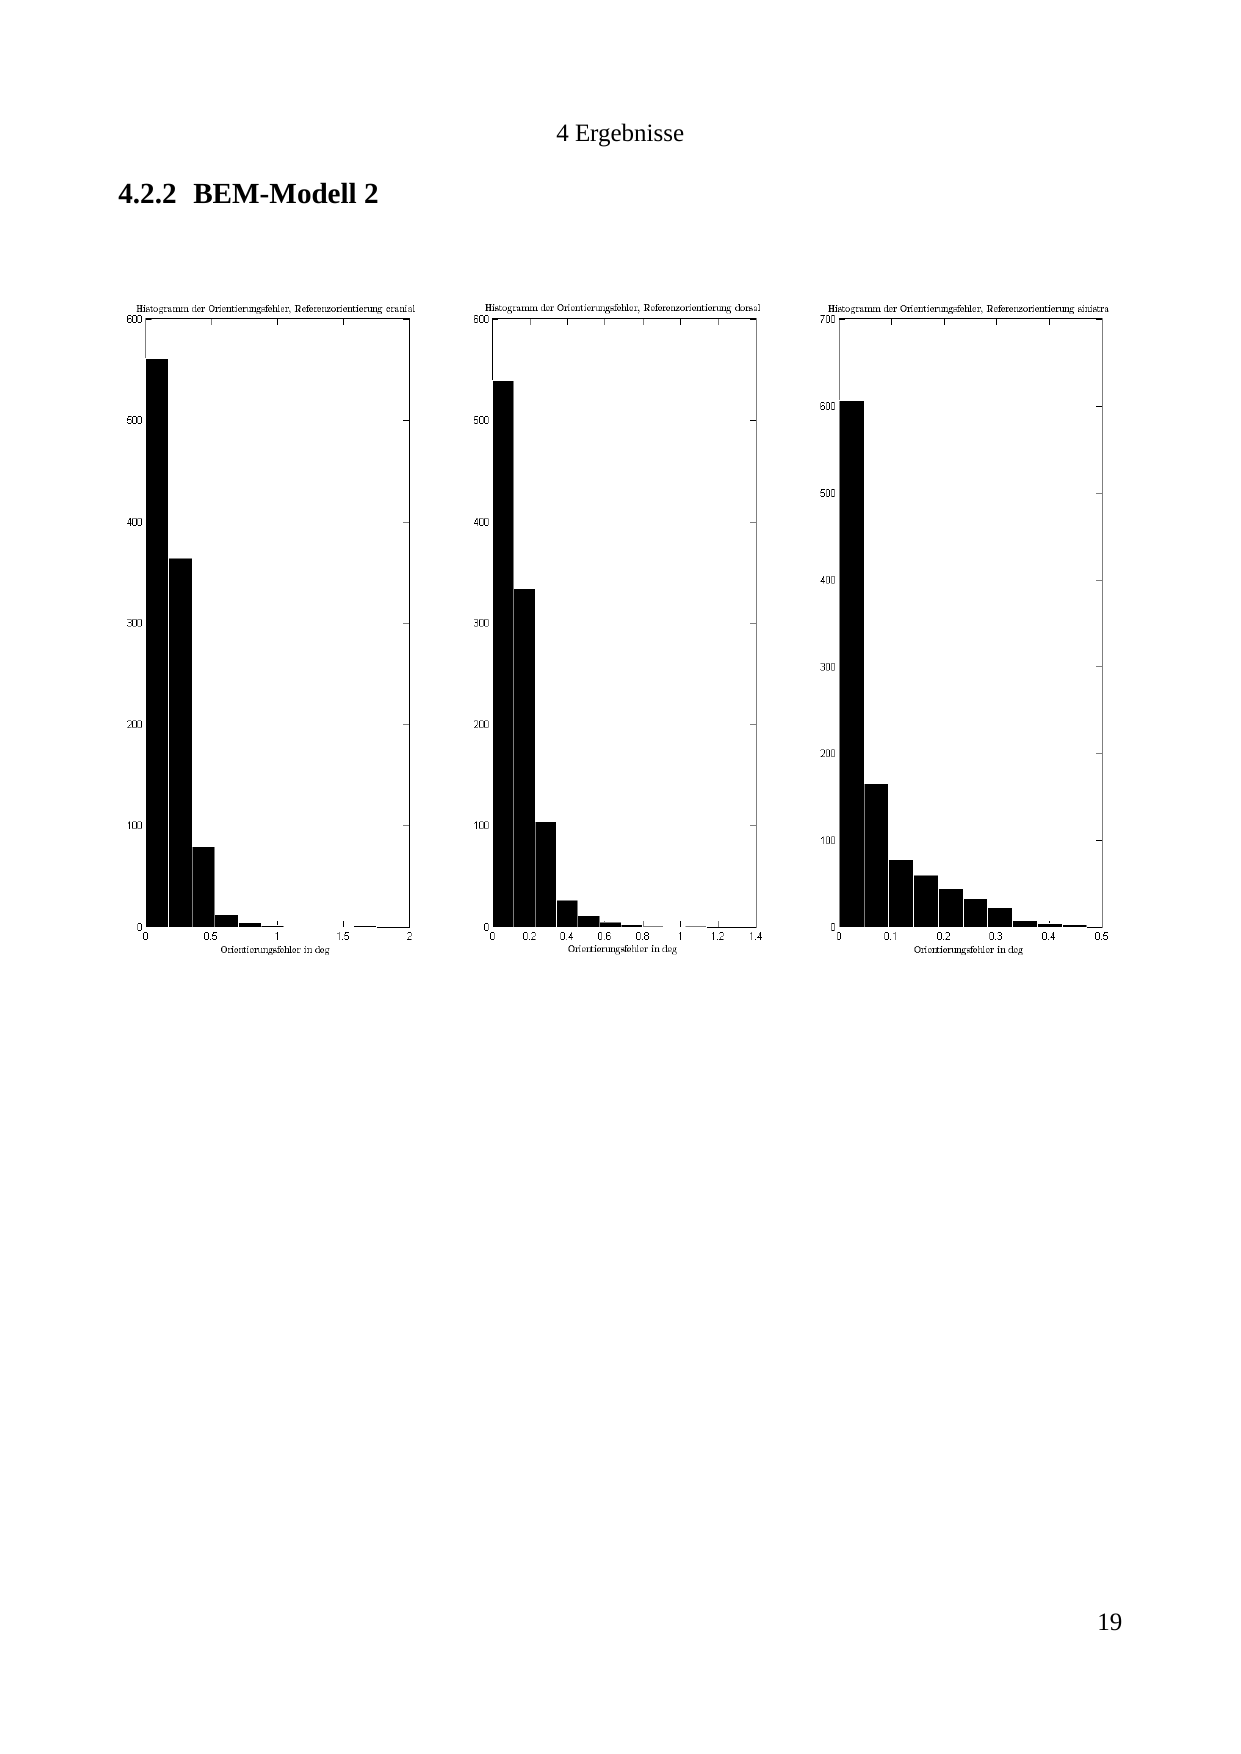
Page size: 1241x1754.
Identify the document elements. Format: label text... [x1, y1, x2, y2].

subtitle BEM-Modell 2 [118, 176, 1122, 210]
picture [118, 263, 1122, 1009]
